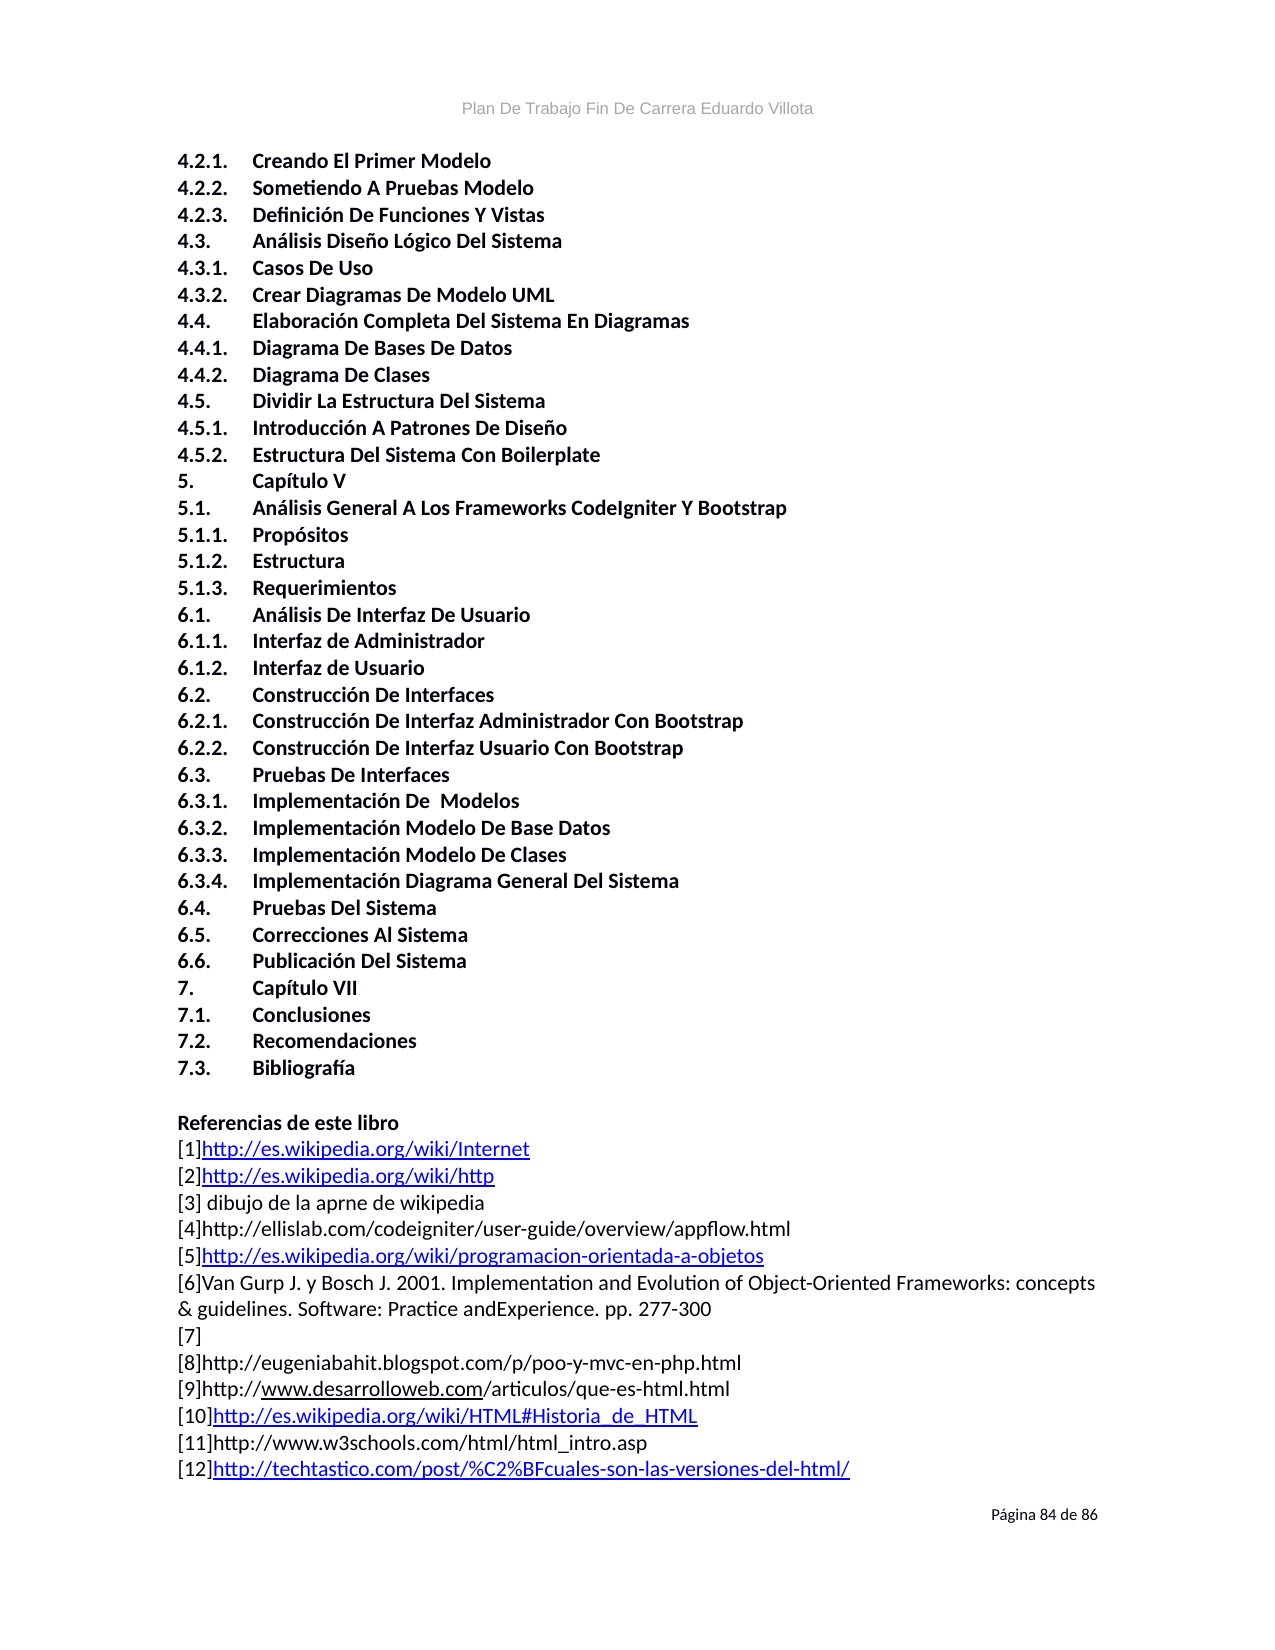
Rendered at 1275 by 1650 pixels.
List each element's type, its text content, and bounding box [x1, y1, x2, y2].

text 5. Capítulo V [177, 468, 1098, 494]
text 6.2.2. Construcción De Interfaz Usuario Con Bootstrap [177, 734, 1098, 761]
text 6.3.3. Implementación Modelo De Clases [177, 841, 1098, 868]
text 4.4.2. Diagrama De Clases [177, 361, 1098, 388]
text 6.3.4. Implementación Diagrama General Del Sistema [177, 868, 1098, 894]
text 4.2.2. Sometiendo A Pruebas Modelo [177, 174, 1098, 201]
text 5.1. Análisis General A Los Frameworks CodeIgniter Y Bootstrap [177, 494, 1098, 521]
text 4.3. Análisis Diseño Lógico Del Sistema [177, 228, 1098, 254]
text 6.1.1. Interfaz de Administrador [177, 628, 1098, 654]
text 4.3.2. Crear Diagramas De Modelo UML [177, 281, 1098, 308]
text 6.2. Construcción De Interfaces [177, 681, 1098, 708]
text 6.5. Correcciones Al Sistema [177, 921, 1098, 948]
text [4]http://ellislab.com/codeigniter/user-guide/overview/appflow.html [177, 1216, 1098, 1242]
text 5.1.2. Estructura [177, 548, 1098, 574]
text 4.5.2. Estructura Del Sistema Con Boilerplate [177, 441, 1098, 468]
text [5]http://es.wikipedia.org/wiki/programacion-orientada-a-objetos [177, 1242, 1098, 1269]
text 7. Capítulo VII [177, 974, 1098, 1001]
text 4.2.1. Creando El Primer Modelo [177, 148, 1098, 174]
text 6.6. Publicación Del Sistema [177, 948, 1098, 974]
text 5.1.1. Propósitos [177, 521, 1098, 548]
text [8]http://eugeniabahit.blogspot.com/p/poo-y-mvc-en-php.html [177, 1349, 1098, 1376]
text 4.2.3. Definición De Funciones Y Vistas [177, 201, 1098, 228]
text [7] [177, 1322, 1098, 1349]
text 7.1. Conclusiones [177, 1001, 1098, 1028]
text [2]http://es.wikipedia.org/wiki/http [177, 1162, 1098, 1189]
text [10]http://es.wikipedia.org/wiki/HTML#Historia_de_HTML [177, 1402, 1098, 1429]
text 6.3. Pruebas De Interfaces [177, 761, 1098, 788]
text [6]Van Gurp J. y Bosch J. 2001. Implementation and Evolution of Object-Oriented Frameworks: concepts & guidelines. Software: Practice andExperience. pp. 277-300 [177, 1269, 1098, 1322]
text [1]http://es.wikipedia.org/wiki/Internet [177, 1136, 1098, 1162]
text 4.5.1. Introducción A Patrones De Diseño [177, 414, 1098, 441]
text 4.5. Dividir La Estructura Del Sistema [177, 388, 1098, 414]
text [9]http://www.desarrolloweb.com/articulos/que-es-html.html [177, 1376, 1098, 1402]
text 6.3.1. Implementación De Modelos [177, 788, 1098, 814]
text Referencias de este libro [177, 1109, 1098, 1136]
text [12]http://techtastico.com/post/%C2%BFcuales-son-las-versiones-del-html/ [177, 1456, 1098, 1482]
text [11]http://www.w3schools.com/html/html_intro.asp [177, 1429, 1098, 1456]
text 4.4. Elaboración Completa Del Sistema En Diagramas [177, 308, 1098, 334]
text 6.1.2. Interfaz de Usuario [177, 654, 1098, 681]
text 7.3. Bibliografía [177, 1054, 1098, 1081]
text 6.3.2. Implementación Modelo De Base Datos [177, 814, 1098, 841]
text 4.4.1. Diagrama De Bases De Datos [177, 334, 1098, 361]
text [3] dibujo de la aprne de wikipedia [177, 1189, 1098, 1216]
text 7.2. Recomendaciones [177, 1028, 1098, 1054]
text 6.2.1. Construcción De Interfaz Administrador Con Bootstrap [177, 708, 1098, 734]
text 6.4. Pruebas Del Sistema [177, 894, 1098, 921]
text 4.3.1. Casos De Uso [177, 254, 1098, 281]
text 5.1.3. Requerimientos [177, 574, 1098, 601]
text 6.1. Análisis De Interfaz De Usuario [177, 601, 1098, 628]
